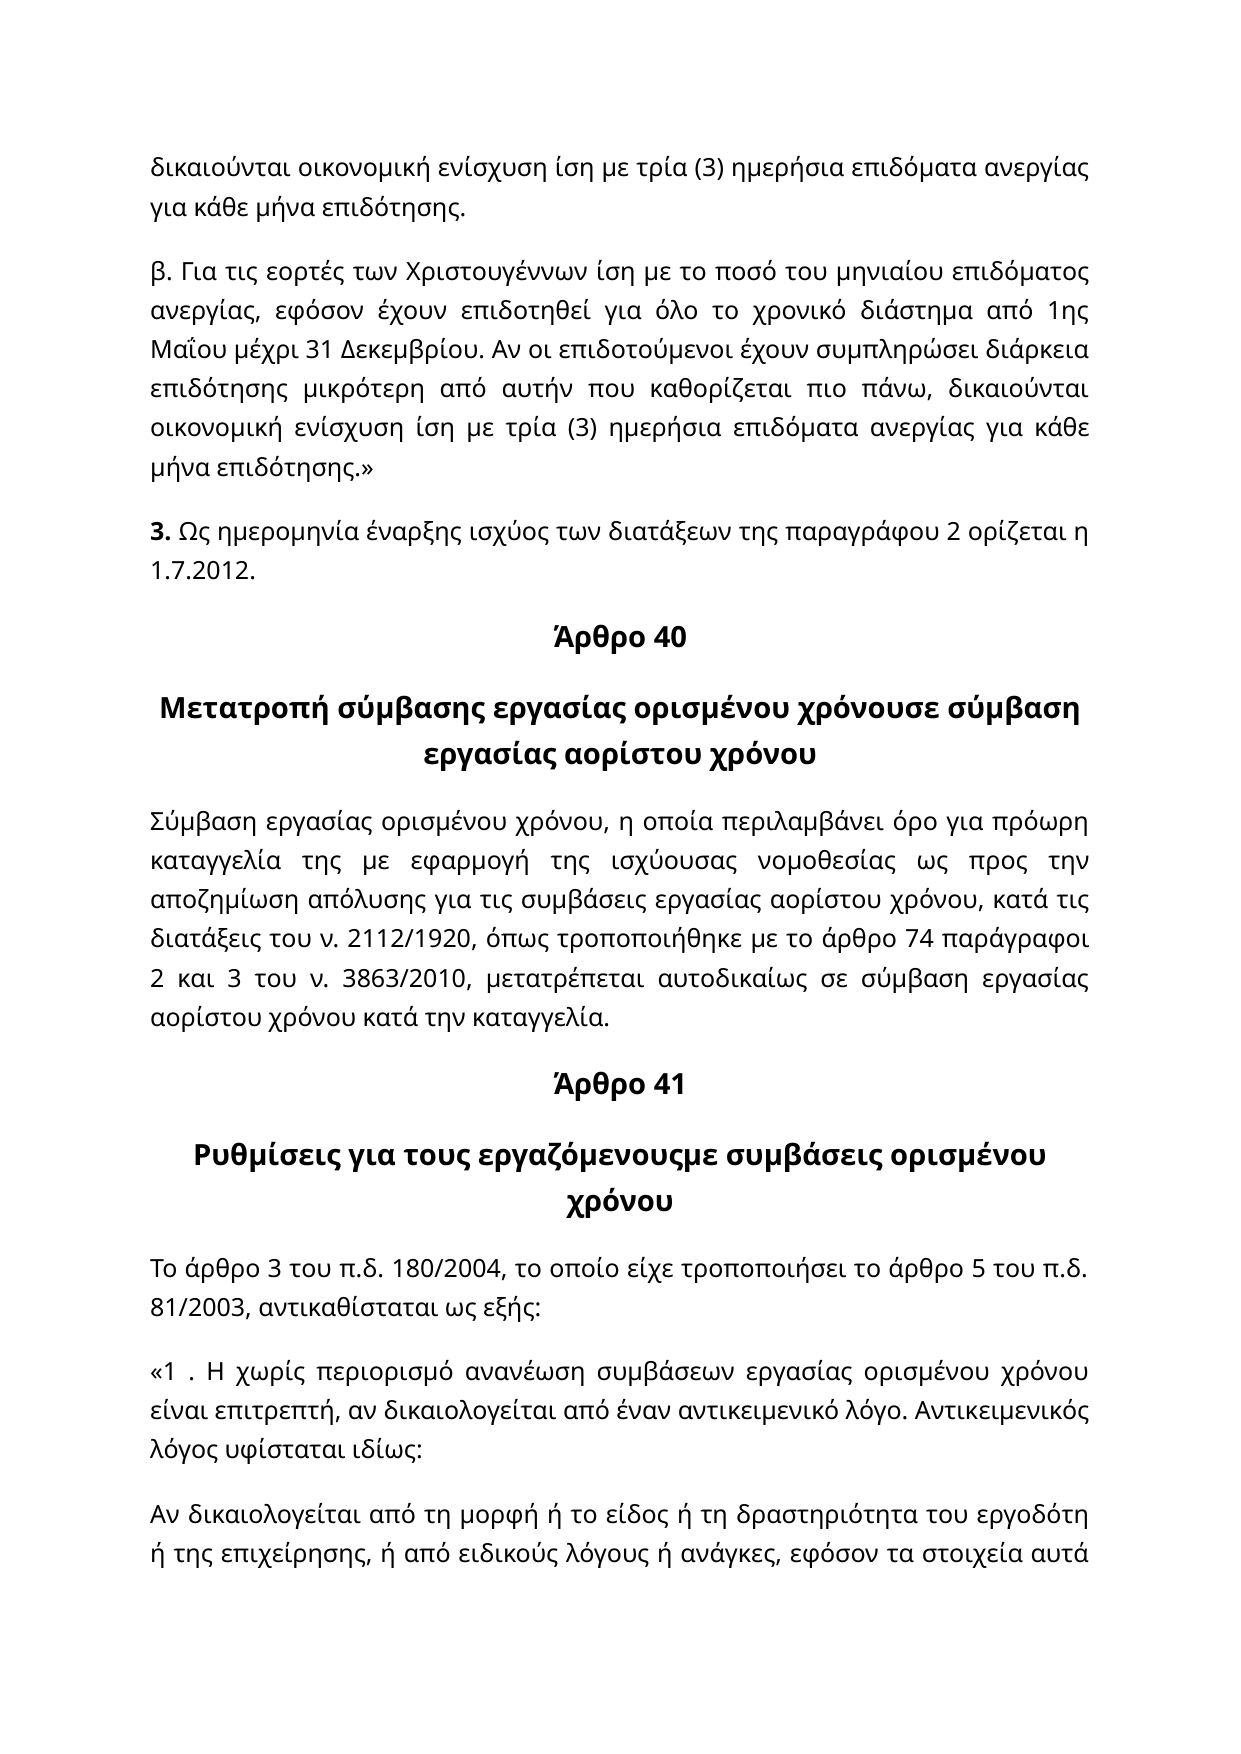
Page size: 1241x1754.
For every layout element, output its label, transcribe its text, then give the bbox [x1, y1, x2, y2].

subtitle Ρυθμίσεις για τους εργαζόμενουςμε συμβάσεις ορισμένου χρόνου [150, 1134, 1090, 1219]
subtitle Άρθρο 41 [150, 1063, 1090, 1103]
text Το άρθρο 3 του π.δ. 180/2004, το οποίο είχε τροποποιήσει το άρθρο 5 του π.δ. 81/2003, αντικαθίσταται ως εξής: [150, 1250, 1090, 1324]
text δικαιούνται οικονομική ενίσχυση ίση με τρία (3) ημερήσια επιδόματα ανεργίας για κάθε μήνα επιδότησης. [150, 150, 1090, 223]
subtitle Άρθρο 40 [150, 617, 1090, 656]
text Αν δικαιολογείται από τη μορφή ή το είδος ή τη δραστηριότητα του εργοδότη ή της επιχείρησης, ή από ειδικούς λόγους ή ανάγκες, εφόσον τα στοιχεία αυτά [150, 1496, 1090, 1569]
text «1 . Η χωρίς περιορισμό ανανέωση συμβάσεων εργασίας ορισμένου χρόνου είναι επιτρεπτή, αν δικαιολογείται από έναν αντικειμενικό λόγο. Αντικειμενικός λόγος υφίσταται ιδίως: [150, 1354, 1090, 1466]
text β. Για τις εορτές των Χριστουγέννων ίση με το ποσό του μηνιαίου επιδόματος ανεργίας, εφόσον έχουν επιδοτηθεί για όλο το χρονικό διάστημα από 1ης Μαΐου μέχρι 31 Δεκεμβρίου. Αν οι επιδοτούμενοι έχουν συμπληρώσει διάρκεια επιδότησης μικρότερη από αυτήν που καθορίζεται πιο πάνω, δικαιούνται οικονομική ενίσχυση ίση με τρία (3) ημερήσια επιδόματα ανεργίας για κάθε μήνα επιδότησης.» [150, 253, 1090, 483]
subtitle Μετατροπή σύμβασης εργασίας ορισμένου χρόνουσε σύμβαση εργασίας αορίστου χρόνου [150, 687, 1090, 773]
text Σύμβαση εργασίας ορισμένου χρόνου, η οποία περιλαμβάνει όρο για πρόωρη καταγγελία της με εφαρμογή της ισχύουσας νομοθεσίας ως προς την αποζημίωση απόλυσης για τις συμβάσεις εργασίας αορίστου χρόνου, κατά τις διατάξεις του ν. 2112/1920, όπως τροποποιήθηκε με το άρθρο 74 παράγραφοι 2 και 3 του ν. 3863/2010, μετατρέπεται αυτοδικαίως σε σύμβαση εργασίας αορίστου χρόνου κατά την καταγγελία. [150, 803, 1090, 1033]
text 3. Ως ημερομηνία έναρξης ισχύος των διατάξεων της παραγράφου 2 ορίζεται η 1.7.2012. [150, 513, 1090, 587]
